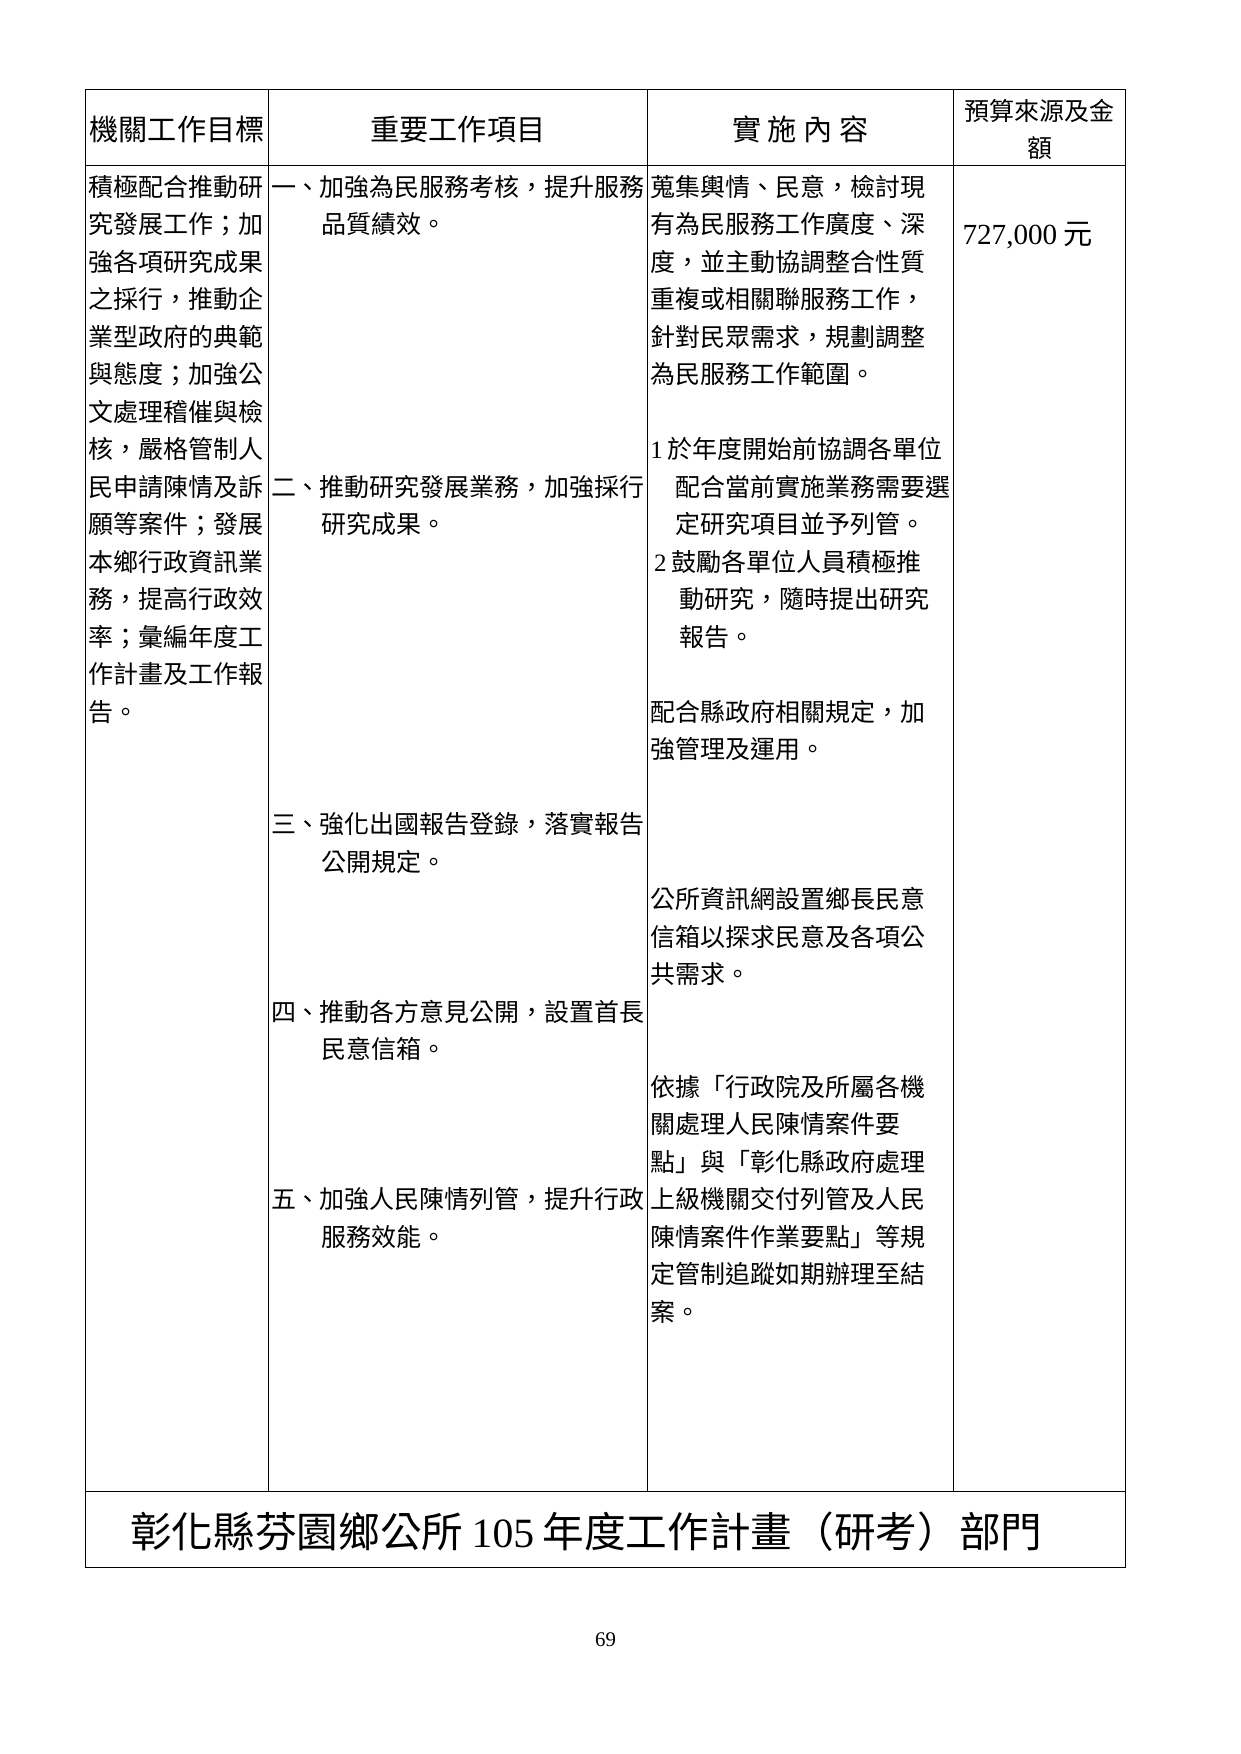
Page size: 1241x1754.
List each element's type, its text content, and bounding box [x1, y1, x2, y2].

table_cell 彰化縣芬園鄉公所105年度工作計畫（研考）部門 [86, 1492, 1125, 1567]
table_cell 重要工作項目 [269, 90, 647, 165]
table_cell 機關工作目標 [86, 90, 268, 165]
table_cell 實 施 內 容 [648, 90, 953, 165]
table_cell 預算來源及金額 [954, 90, 1125, 165]
table_cell 727,000元 [954, 166, 1125, 1491]
table_cell 積極配合推動研究發展工作；加強各項研究成果之採行，推動企業型政府的典範與態度；加強公文處理稽催與檢核，嚴格管制人民申請陳情及訴願等案件；發展本鄉行政資訊業務，提高行政效率；彙編年度工作計畫及工作報告。 [86, 166, 268, 1491]
table_cell 一、加強為民服務考核，提升服務品質績效。 二、推動研究發展業務，加強採行研究成果。 三、強化出國報告登錄，落實報告公開規定。 四、推動各方意見公開，設置首長民意信箱。 五、加強人民陳情列管，提升行政服務效能。 [269, 166, 647, 1491]
table_cell 蒐集輿情、民意，檢討現 有為民服務工作廣度、深 度，並主動協調整合性質 重複或相關聯服務工作， 針對民眾需求，規劃調整 為民服務工作範圍。 1於年度開始前協調各單位配合當前實施業務需要選定研究項目並予列管。 2鼓勵各單位人員積極推動研究，隨時提出研究報告。 配合縣政府相關規定，加 強管理及運用。 公所資訊網設置鄉長民意 信箱以探求民意及各項公 共需求。 依據「行政院及所屬各機 關處理人民陳情案件要 點」與「彰化縣政府處理 上級機關交付列管及人民 陳情案件作業要點」等規 定管制追蹤如期辦理至結 案。 [648, 166, 953, 1491]
